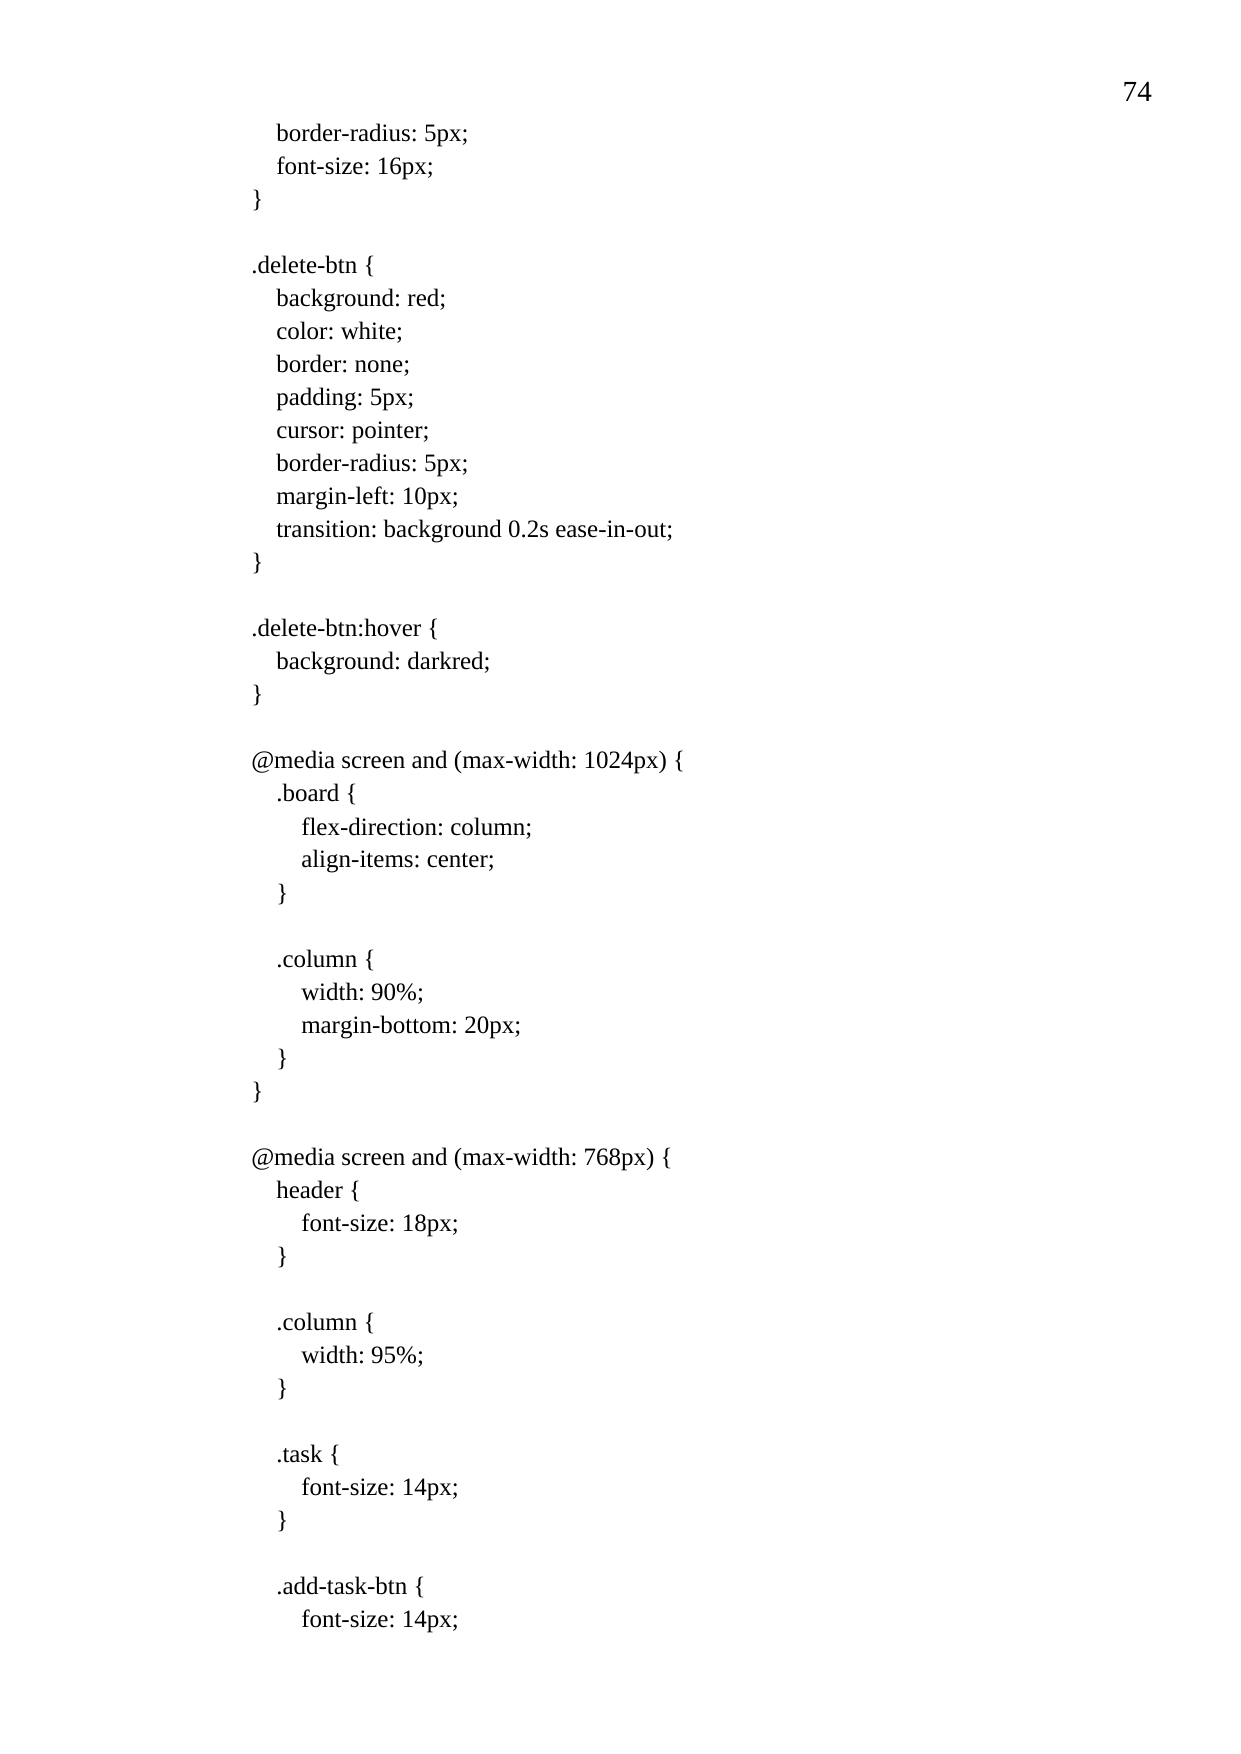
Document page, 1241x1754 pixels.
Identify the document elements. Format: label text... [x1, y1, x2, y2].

text border-radius: 5px; [251, 118, 1152, 147]
text .delete-btn:hover { [251, 613, 1152, 642]
text font-size: 18px; [251, 1208, 1152, 1237]
text } [251, 1241, 1152, 1269]
text margin-left: 10px; [251, 481, 1152, 510]
text header { [251, 1175, 1152, 1203]
text padding: 5px; [251, 382, 1152, 411]
text .task { [251, 1439, 1152, 1468]
text align-items: center; [251, 844, 1152, 873]
text transition: background 0.2s ease-in-out; [251, 514, 1152, 543]
text } [251, 878, 1152, 906]
text margin-bottom: 20px; [251, 1010, 1152, 1038]
text color: white; [251, 316, 1152, 345]
text } [251, 1043, 1152, 1071]
text } [251, 184, 1152, 213]
text border: none; [251, 349, 1152, 378]
text .delete-btn { [251, 250, 1152, 279]
text background: red; [251, 283, 1152, 312]
text @media screen and (max-width: 1024px) { [251, 746, 1152, 774]
text } [251, 679, 1152, 708]
text font-size: 14px; [251, 1604, 1152, 1633]
text cursor: pointer; [251, 415, 1152, 444]
text font-size: 16px; [251, 151, 1152, 180]
text } [251, 1505, 1152, 1534]
text @media screen and (max-width: 768px) { [251, 1142, 1152, 1171]
text } [251, 1076, 1152, 1104]
text .add-task-btn { [251, 1571, 1152, 1600]
text border-radius: 5px; [251, 448, 1152, 477]
text .column { [251, 1307, 1152, 1336]
text .board { [251, 778, 1152, 807]
text flex-direction: column; [251, 812, 1152, 840]
text width: 90%; [251, 977, 1152, 1005]
text width: 95%; [251, 1340, 1152, 1369]
text } [251, 547, 1152, 576]
text } [251, 1373, 1152, 1402]
text background: darkred; [251, 646, 1152, 675]
text .column { [251, 944, 1152, 972]
text font-size: 14px; [251, 1472, 1152, 1501]
